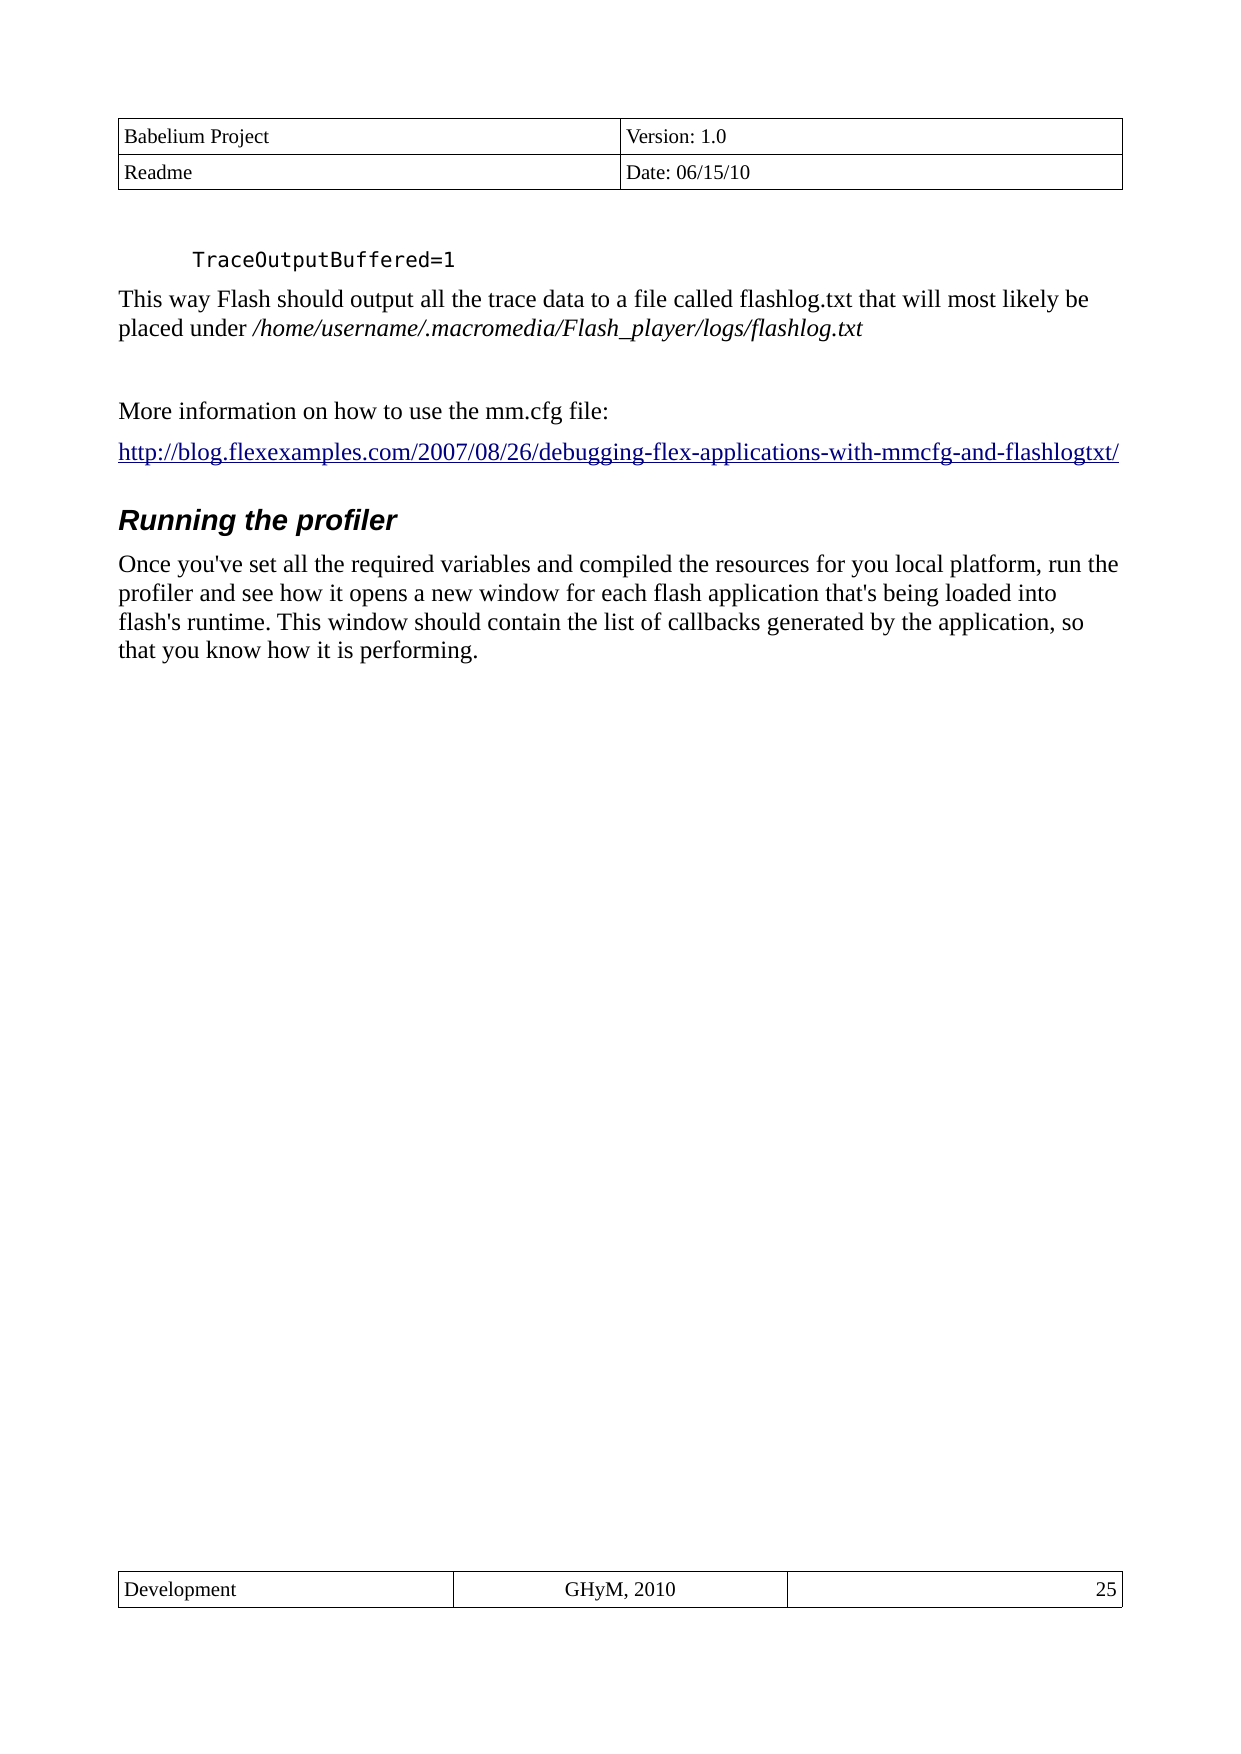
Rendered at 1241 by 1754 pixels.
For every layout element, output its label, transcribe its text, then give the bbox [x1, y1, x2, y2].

text This way Flash should output all the trace data to a file called flashlog.txt that will most likely be placed under /home/username/.macromedia/Flash_player/logs/flashlog.txt [118, 284, 1122, 342]
text http://blog.flexexamples.com/2007/08/26/debugging-flex-applications-with-mmcfg-and-flashlogtxt/ [118, 437, 1122, 466]
text More information on how to use the mm.cfg file: [118, 396, 1122, 424]
text Once you've set all the required variables and compiled the resources for you local platform, run the profiler and see how it opens a new window for each flash application that's being loaded into flash's runtime. This window should contain the list of callbacks generated by the application, so that you know how it is performing. [118, 549, 1122, 664]
subtitle Running the profiler [118, 503, 1122, 537]
text TraceOutputBuffered=1 [118, 248, 1122, 272]
